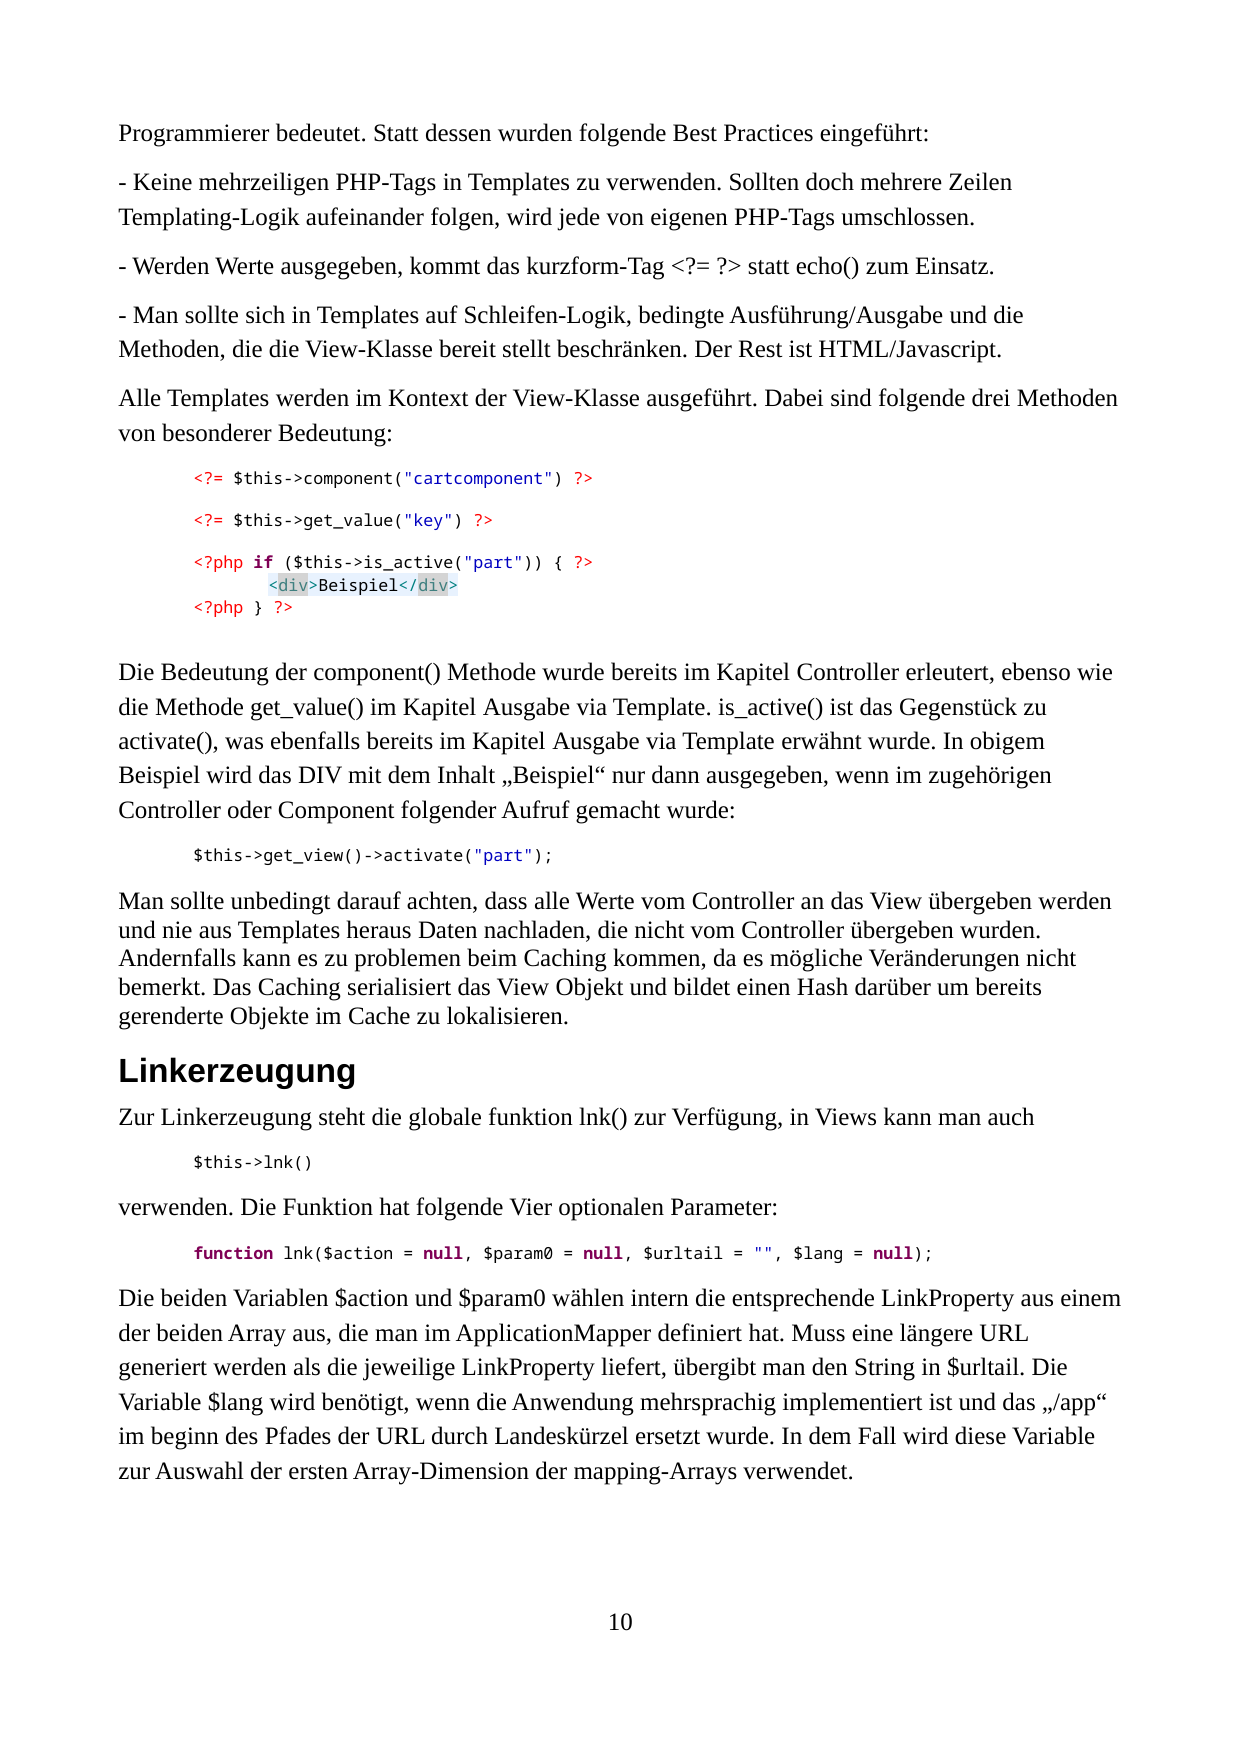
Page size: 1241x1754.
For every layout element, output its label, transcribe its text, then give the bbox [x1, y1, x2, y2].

text Alle Templates werden im Kontext der View-Klasse ausgeführt. Dabei sind folgende drei Methoden von besonderer Bedeutung: [118, 383, 1122, 447]
subtitle Linkerzeugung [118, 1051, 1122, 1089]
text Programmierer bedeutet. Statt dessen wurden folgende Best Practices eingeführt: [118, 118, 1122, 147]
text $this->lnk() [118, 1151, 1122, 1173]
text - Man sollte sich in Templates auf Schleifen-Logik, bedingte Ausführung/Ausgabe und die Methoden, die die View-Klasse bereit stellt beschränken. Der Rest ist HTML/Javascript. [118, 300, 1122, 363]
text Die Bedeutung der component() Methode wurde bereits im Kapitel Controller erleutert, ebenso wie die Methode get_value() im Kapitel Ausgabe via Template. is_active() ist das Gegenstück zu activate(), was ebenfalls bereits im Kapitel Ausgabe via Template erwähnt wurde. In obigem Beispiel wird das DIV mit dem Inhalt „Beispiel“ nur dann ausgegeben, wenn im zugehörigen Controller oder Component folgender Aufruf gemacht wurde: [118, 657, 1122, 824]
text $this->get_view()->activate("part"); [118, 844, 1122, 867]
text Die beiden Variablen $action und $param0 wählen intern die entsprechende LinkProperty aus einem der beiden Array aus, die man im ApplicationMapper definiert hat. Muss eine längere URL generiert werden als die jeweilige LinkProperty liefert, übergibt man den String in $urltail. Die Variable $lang wird benötigt, wenn die Anwendung mehrsprachig implementiert ist und das „/app“ im beginn des Pfades der URL durch Landeskürzel ersetzt wurde. In dem Fall wird diese Variable zur Auswahl der ersten Array-Dimension der mapping-Arrays verwendet. [118, 1283, 1122, 1484]
text function lnk($action = null, $param0 = null, $urltail = "", $lang = null); [118, 1242, 1122, 1264]
text - Werden Werte ausgegeben, kommt das kurzform-Tag <?= ?> statt echo() zum Einsatz. [118, 251, 1122, 279]
text verwenden. Die Funktion hat folgende Vier optionalen Parameter: [118, 1192, 1122, 1221]
text <?= $this->component("cartcomponent") ?> [118, 467, 1122, 489]
text <?php if ($this->is_active("part")) { ?> [118, 551, 1122, 573]
text <?= $this->get_value("key") ?> [118, 509, 1122, 531]
text <div>Beispiel</div> [118, 573, 1122, 596]
text <?php } ?> [118, 596, 1122, 619]
text - Keine mehrzeiligen PHP-Tags in Templates zu verwenden. Sollten doch mehrere Zeilen Templating-Logik aufeinander folgen, wird jede von eigenen PHP-Tags umschlossen. [118, 167, 1122, 230]
text Man sollte unbedingt darauf achten, dass alle Werte vom Controller an das View übergeben werden und nie aus Templates heraus Daten nachladen, die nicht vom Controller übergeben wurden. Andernfalls kann es zu problemen beim Caching kommen, da es mögliche Veränderungen nicht bemerkt. Das Caching serialisiert das View Objekt und bildet einen Hash darüber um bereits gerenderte Objekte im Cache zu lokalisieren. [118, 886, 1122, 1030]
text Zur Linkerzeugung steht die globale funktion lnk() zur Verfügung, in Views kann man auch [118, 1102, 1122, 1130]
